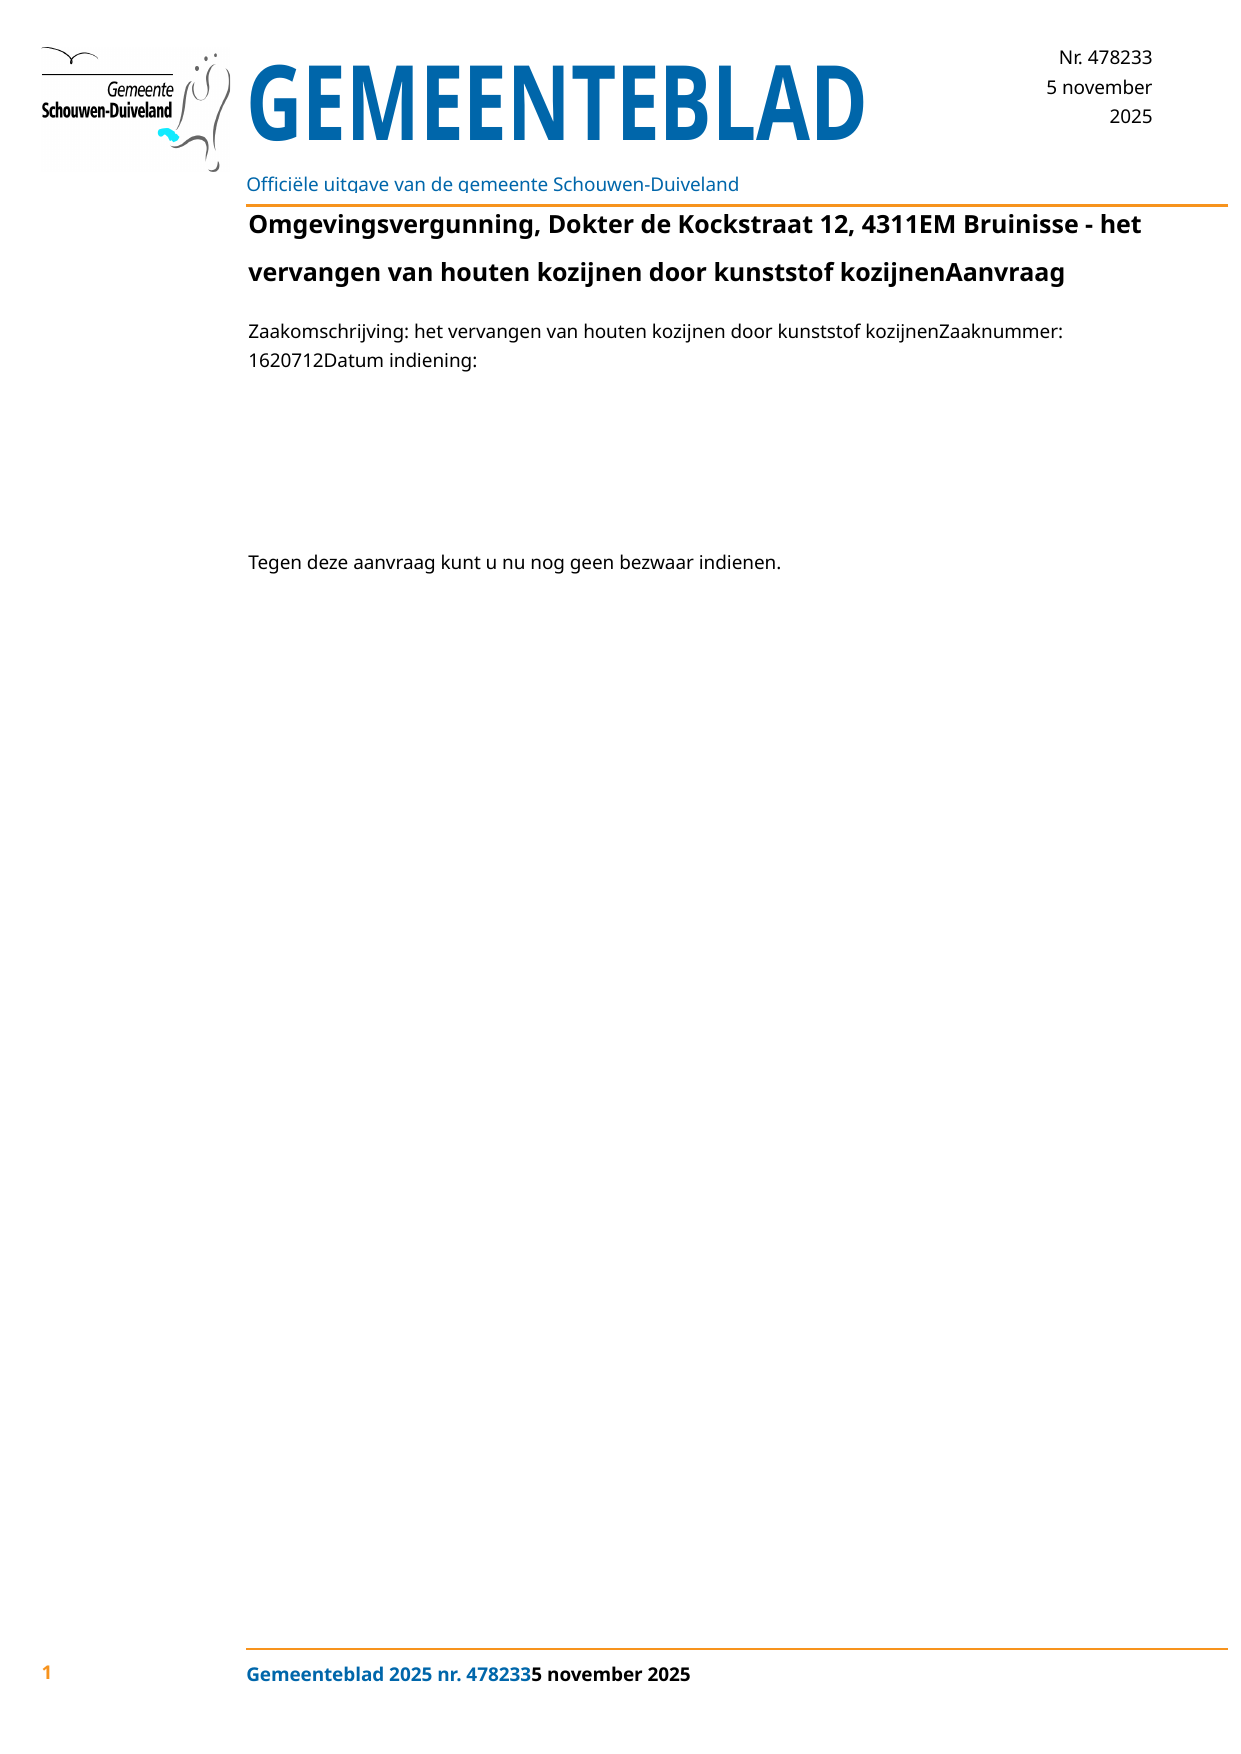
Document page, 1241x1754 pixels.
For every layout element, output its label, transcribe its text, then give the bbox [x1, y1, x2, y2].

text Tegen deze aanvraag kunt u nu nog geen bezwaar indienen. [248, 549, 1152, 575]
text Zaakomschrijving: het vervangen van houten kozijnen door kunststof kozijnenZaaknummer: 1620712Datum indiening: [248, 318, 1152, 373]
text Omgevingsvergunning, Dokter de Kockstraat 12, 4311EM Bruinisse - het vervangen van houten kozijnen door kunststof kozijnenAanvraag [248, 207, 1152, 288]
picture [41, 47, 231, 172]
